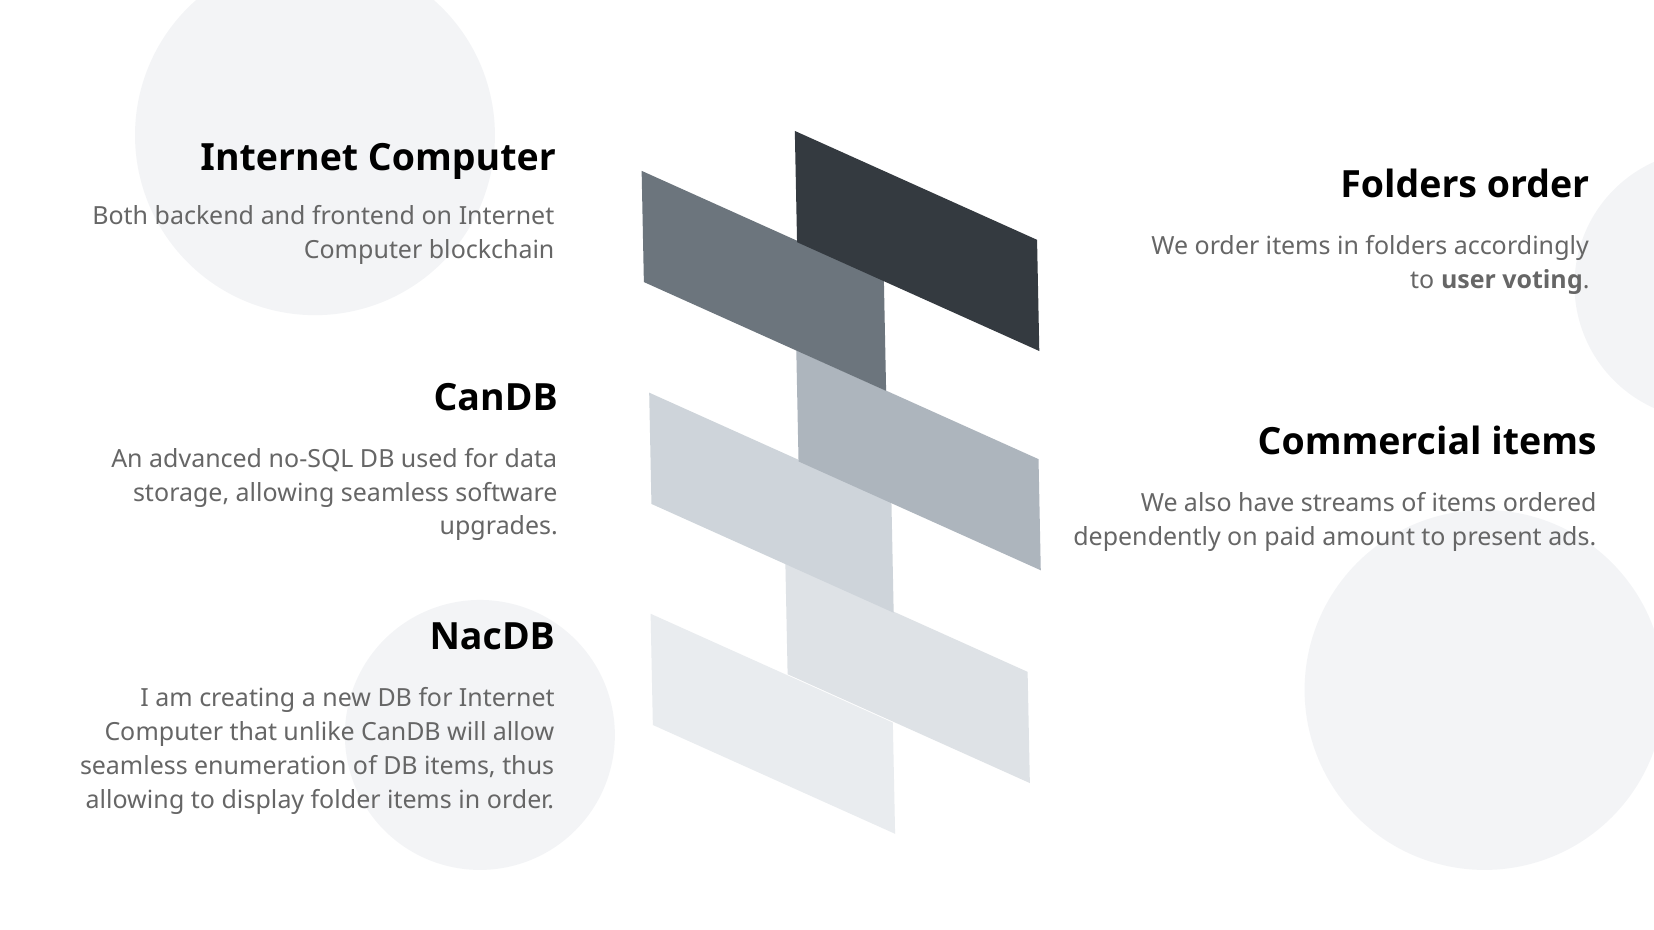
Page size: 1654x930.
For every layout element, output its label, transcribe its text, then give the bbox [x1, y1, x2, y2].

text_box Commercial items [1199, 407, 1612, 473]
text_box We also have streams of items ordered dependently on paid amount to present ads. [1057, 477, 1612, 600]
text_box NacDB [239, 602, 570, 668]
text_box We order items in folders accordingly to user voting. [1124, 220, 1605, 343]
text_box An advanced no-SQL DB used for data storage, allowing seamless software upgrades. [17, 432, 573, 607]
text_box CanDB [242, 362, 573, 429]
text_box Folders order [1274, 149, 1605, 216]
text_box Internet Computer [113, 123, 571, 190]
text_box Both backend and frontend on Internet Computer blockchain [14, 190, 570, 313]
text_box I am creating a new DB for Internet Computer that unlike CanDB will allow seamless enumeration of DB items, thus allowing to display folder items in order. [14, 672, 570, 823]
